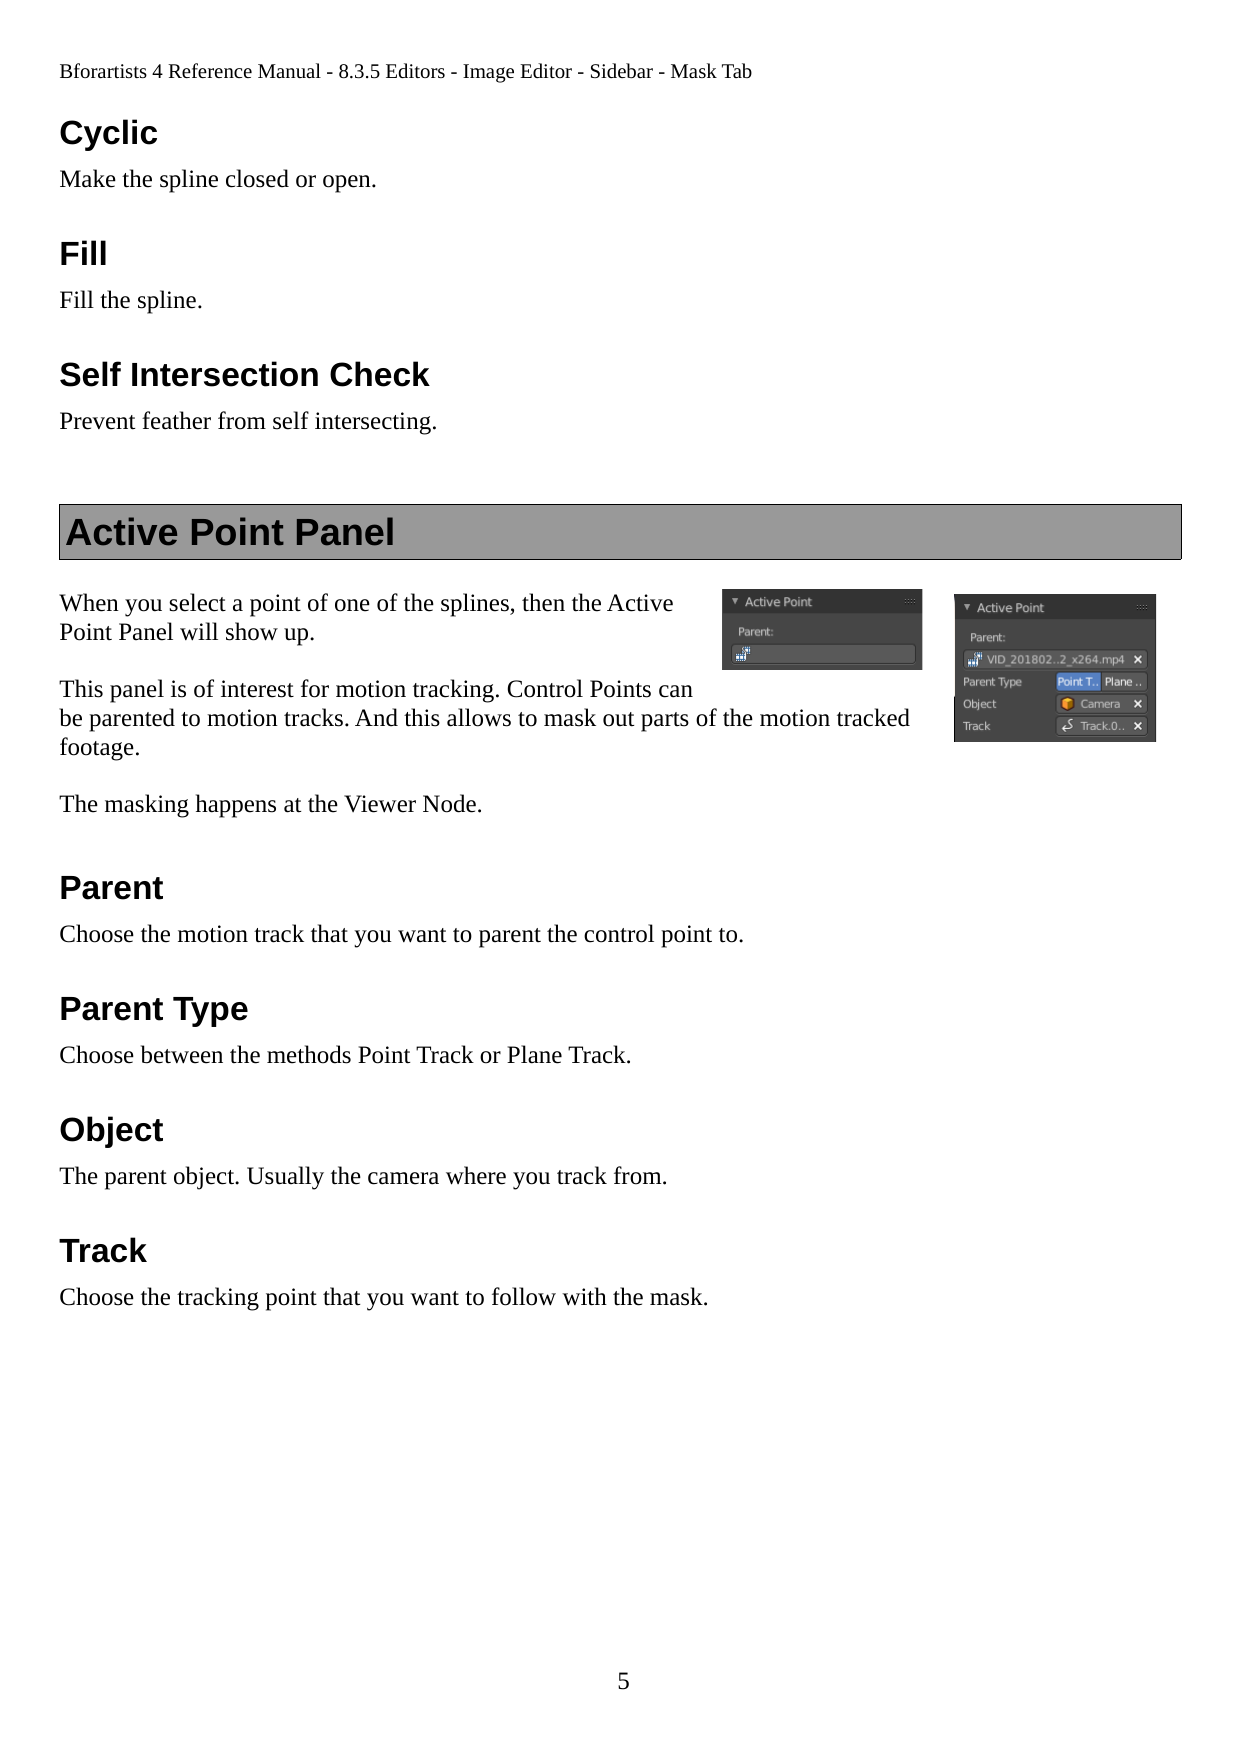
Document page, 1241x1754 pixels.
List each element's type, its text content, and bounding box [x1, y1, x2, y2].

subtitle Object [59, 1110, 1181, 1148]
text Prevent feather from self intersecting. [59, 406, 1181, 434]
text Make the spline closed or open. [59, 164, 1181, 192]
picture [954, 594, 1157, 742]
text The masking happens at the Viewer Node. [59, 789, 1181, 818]
picture [722, 589, 923, 670]
subtitle Fill [59, 234, 1181, 272]
subtitle Track [59, 1231, 1181, 1269]
text The parent object. Usually the camera where you track from. [59, 1161, 1181, 1189]
text Fill the spline. [59, 285, 1181, 313]
subtitle Cyclic [59, 113, 1181, 151]
subtitle Self Intersection Check [59, 355, 1181, 393]
text When you select a point of one of the splines, then the Active Point Panel will show up. [59, 588, 1181, 646]
subtitle Parent Type [59, 989, 1181, 1027]
subtitle Parent [59, 868, 1181, 906]
text Choose the tracking point that you want to follow with the mask. [59, 1282, 1181, 1311]
text This panel is of interest for motion tracking. Control Points can be parented to motion tracks. And this allows to mask out parts of the motion tracked footage. [59, 674, 1181, 761]
table_header Active Point Panel [60, 505, 1181, 559]
text Choose the motion track that you want to parent the control point to. [59, 919, 1181, 947]
text Choose between the methods Point Track or Plane Track. [59, 1040, 1181, 1068]
